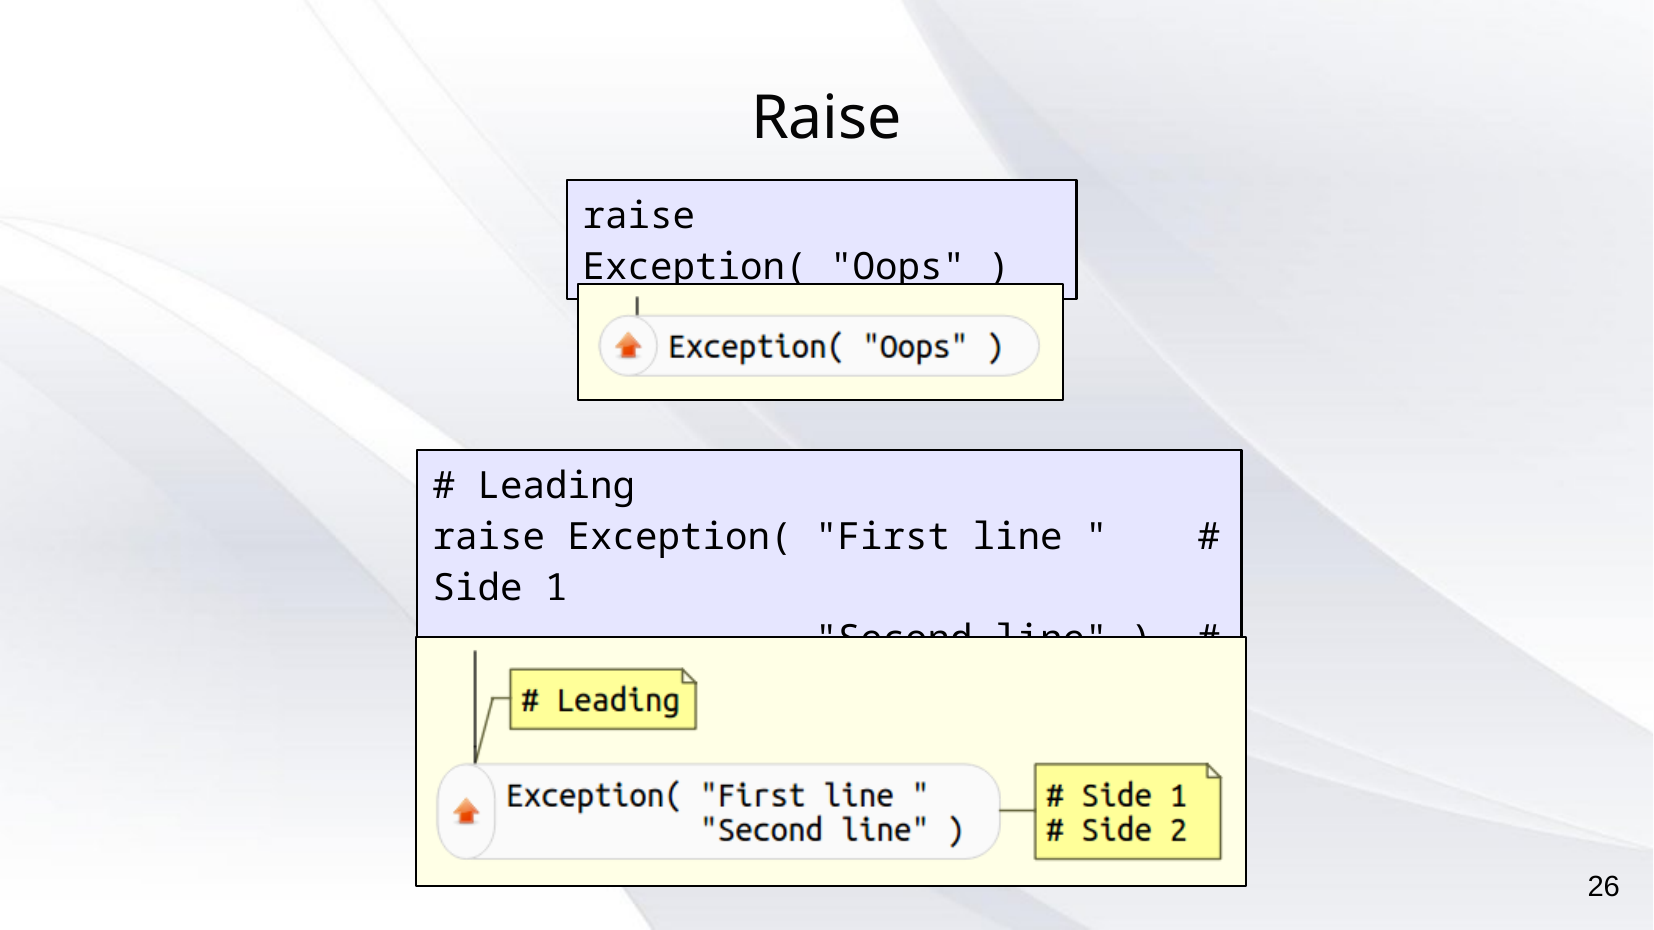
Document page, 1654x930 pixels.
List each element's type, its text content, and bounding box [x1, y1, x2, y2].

picture [0, 0, 1654, 930]
text_box # Leading raise Exception( "First line " # Side 1 "Second line" ) # Side 2 [416, 449, 1242, 630]
title Raise [82, 36, 1571, 193]
text_box raise Exception( "Oops" ) [566, 179, 1077, 271]
